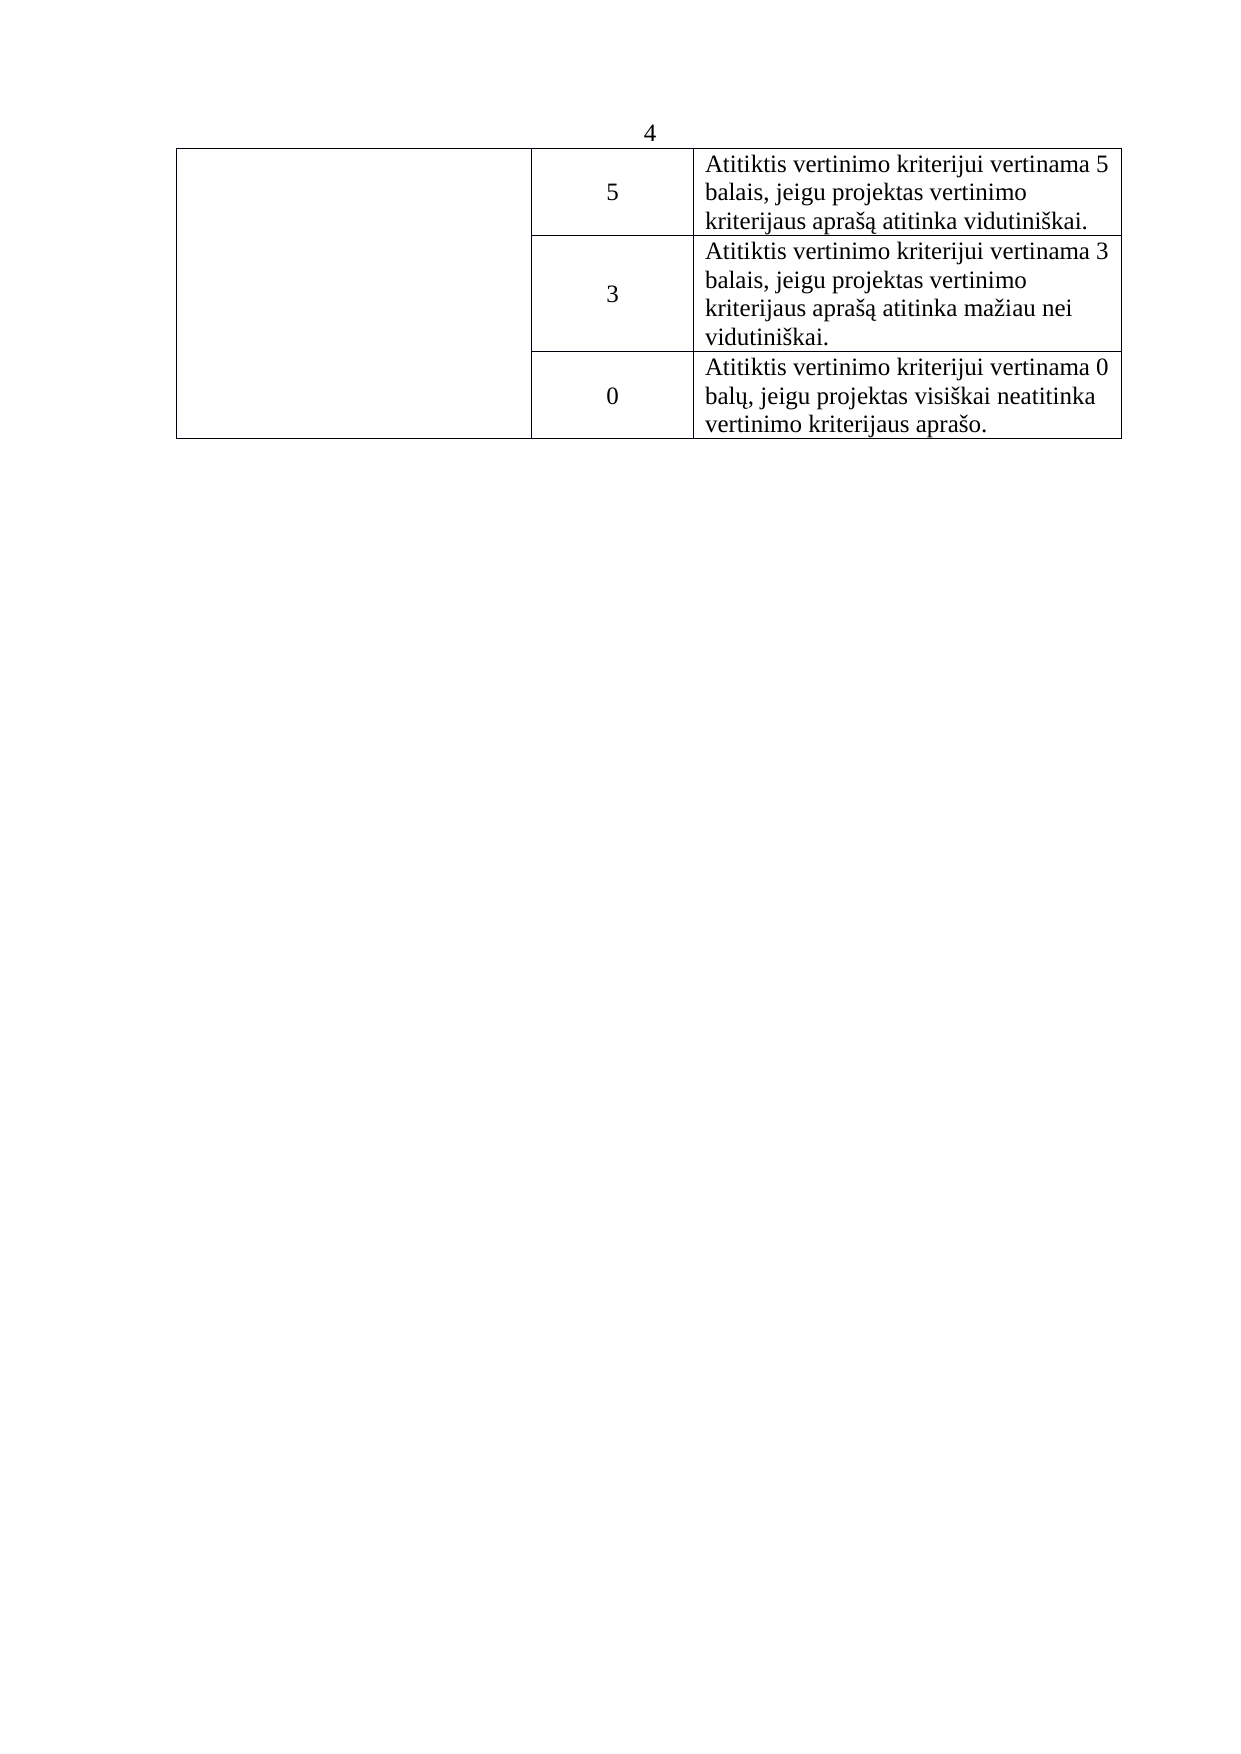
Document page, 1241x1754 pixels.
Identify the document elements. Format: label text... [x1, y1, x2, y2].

table_cell [177, 149, 531, 438]
table_cell Atitiktis vertinimo kriterijui vertinama 3 balais, jeigu projektas vertinimo kriterijaus aprašą atitinka mažiau nei vidutiniškai. [694, 236, 1121, 351]
table_cell Atitiktis vertinimo kriterijui vertinama 0 balų, jeigu projektas visiškai neatitinka vertinimo kriterijaus aprašo. [694, 352, 1121, 438]
table_cell 5 [532, 149, 693, 235]
table_cell 0 [532, 352, 693, 438]
table_cell Atitiktis vertinimo kriterijui vertinama 5 balais, jeigu projektas vertinimo kriterijaus aprašą atitinka vidutiniškai. [694, 149, 1121, 235]
table_cell 3 [532, 236, 693, 351]
